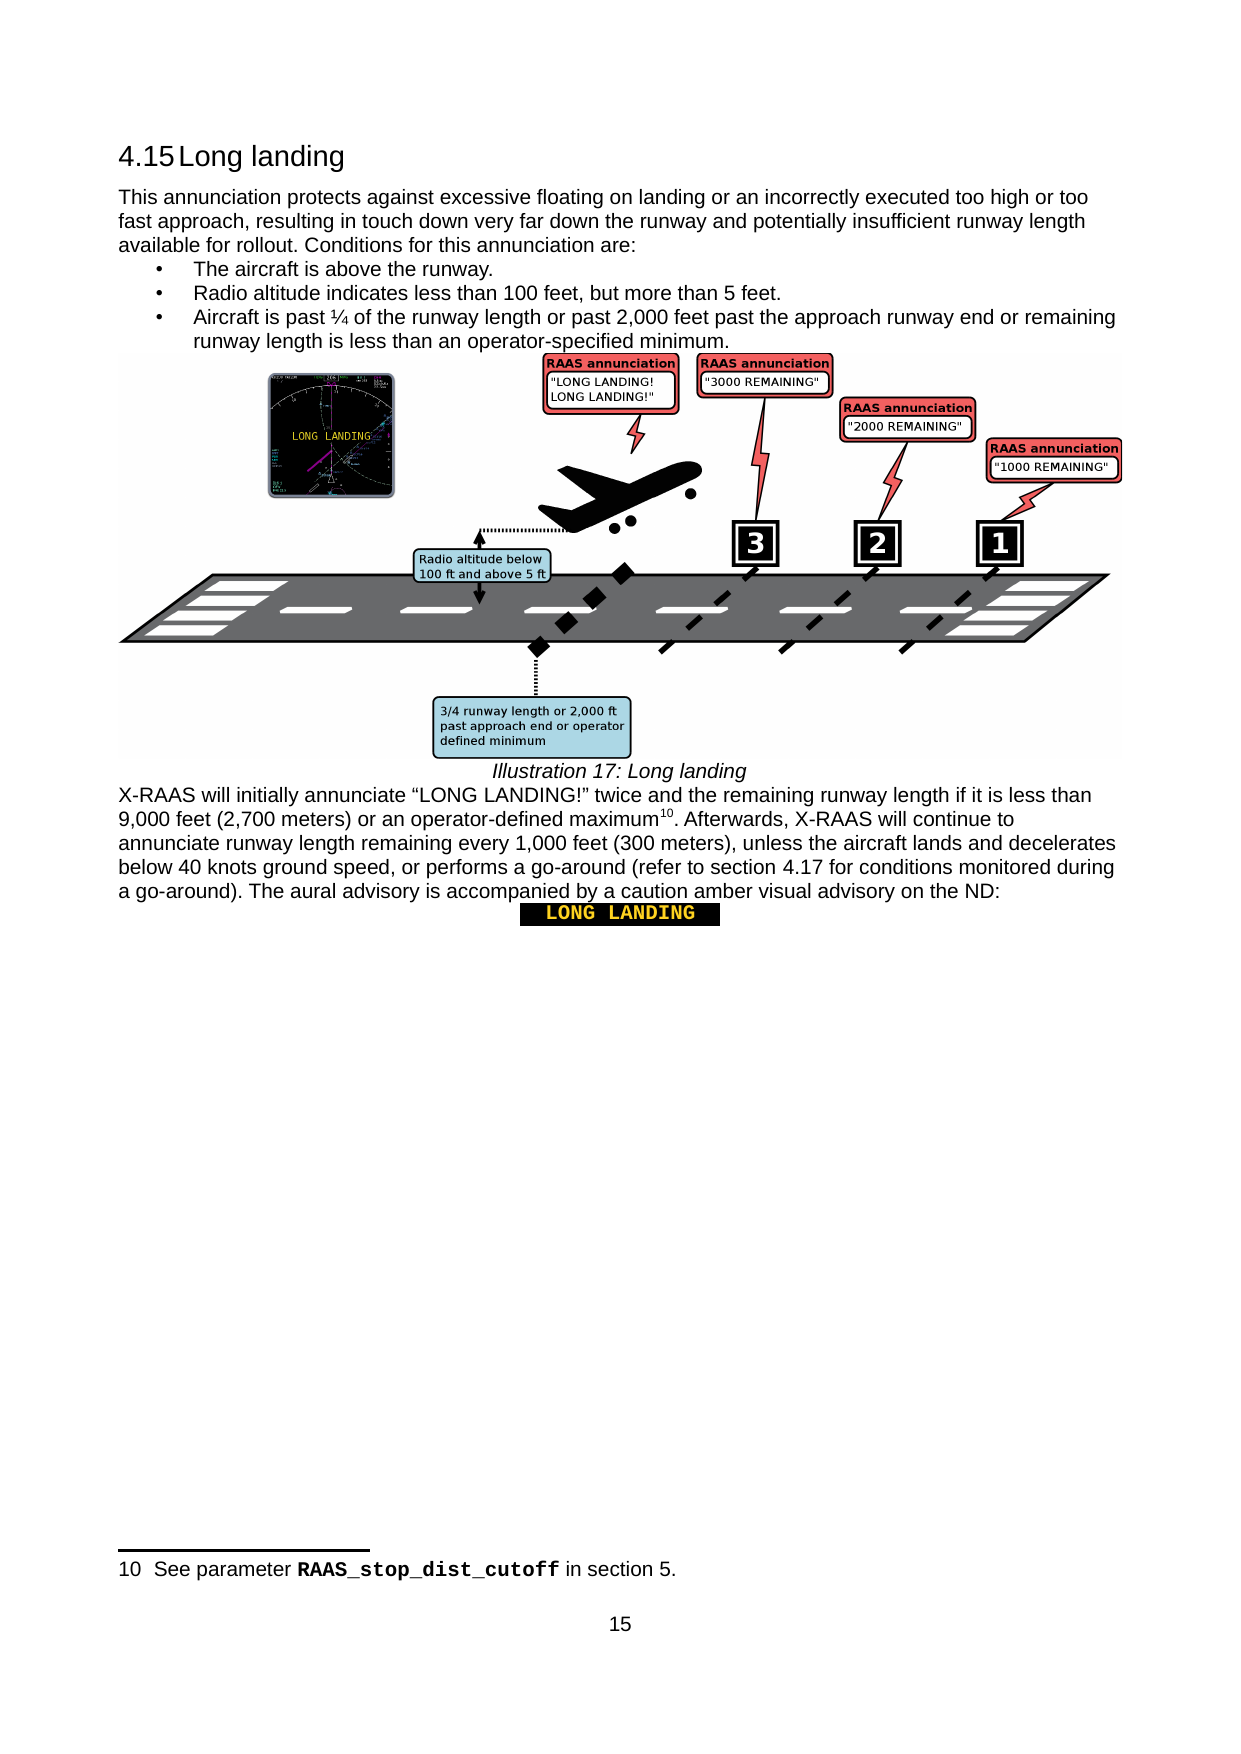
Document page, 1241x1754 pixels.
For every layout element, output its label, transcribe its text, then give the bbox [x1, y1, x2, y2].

text X-RAAS will initially annunciate “LONG LANDING!” twice and the remaining runway length if it is less than 9,000 feet (2,700 meters) or an operator-defined maximum. Afterwards, X-RAAS will continue to annunciate runway length remaining every 1,000 feet (300 meters), unless the aircraft lands and decelerates below 40 knots ground speed, or performs a go-around (refer to section 4.17 for conditions monitored during a go-around). The aural advisory is accompanied by a caution amber visual advisory on the ND: [118, 783, 1122, 902]
text LONG LANDING [118, 902, 1122, 926]
text This annunciation protects against excessive floating on landing or an incorrectly executed too high or too fast approach, resulting in touch down very far down the runway and potentially insufficient runway length available for rollout. Conditions for this annunciation are: [118, 185, 1122, 257]
subtitle Long landing [118, 139, 1122, 172]
list The aircraft is above the runway. [156, 257, 1122, 281]
list Radio altitude indicates less than 100 feet, but more than 5 feet. [156, 281, 1122, 305]
list Aircraft is past ¼ of the runway length or past 2,000 feet past the approach runway end or remaining runway length is less than an operator-specified minimum. [156, 305, 1122, 353]
text Illustration 17: Long landing [118, 759, 1122, 783]
picture [118, 353, 1123, 759]
text See parameter RAAS_stop_dist_cutoff in section 5. [118, 1557, 1122, 1582]
